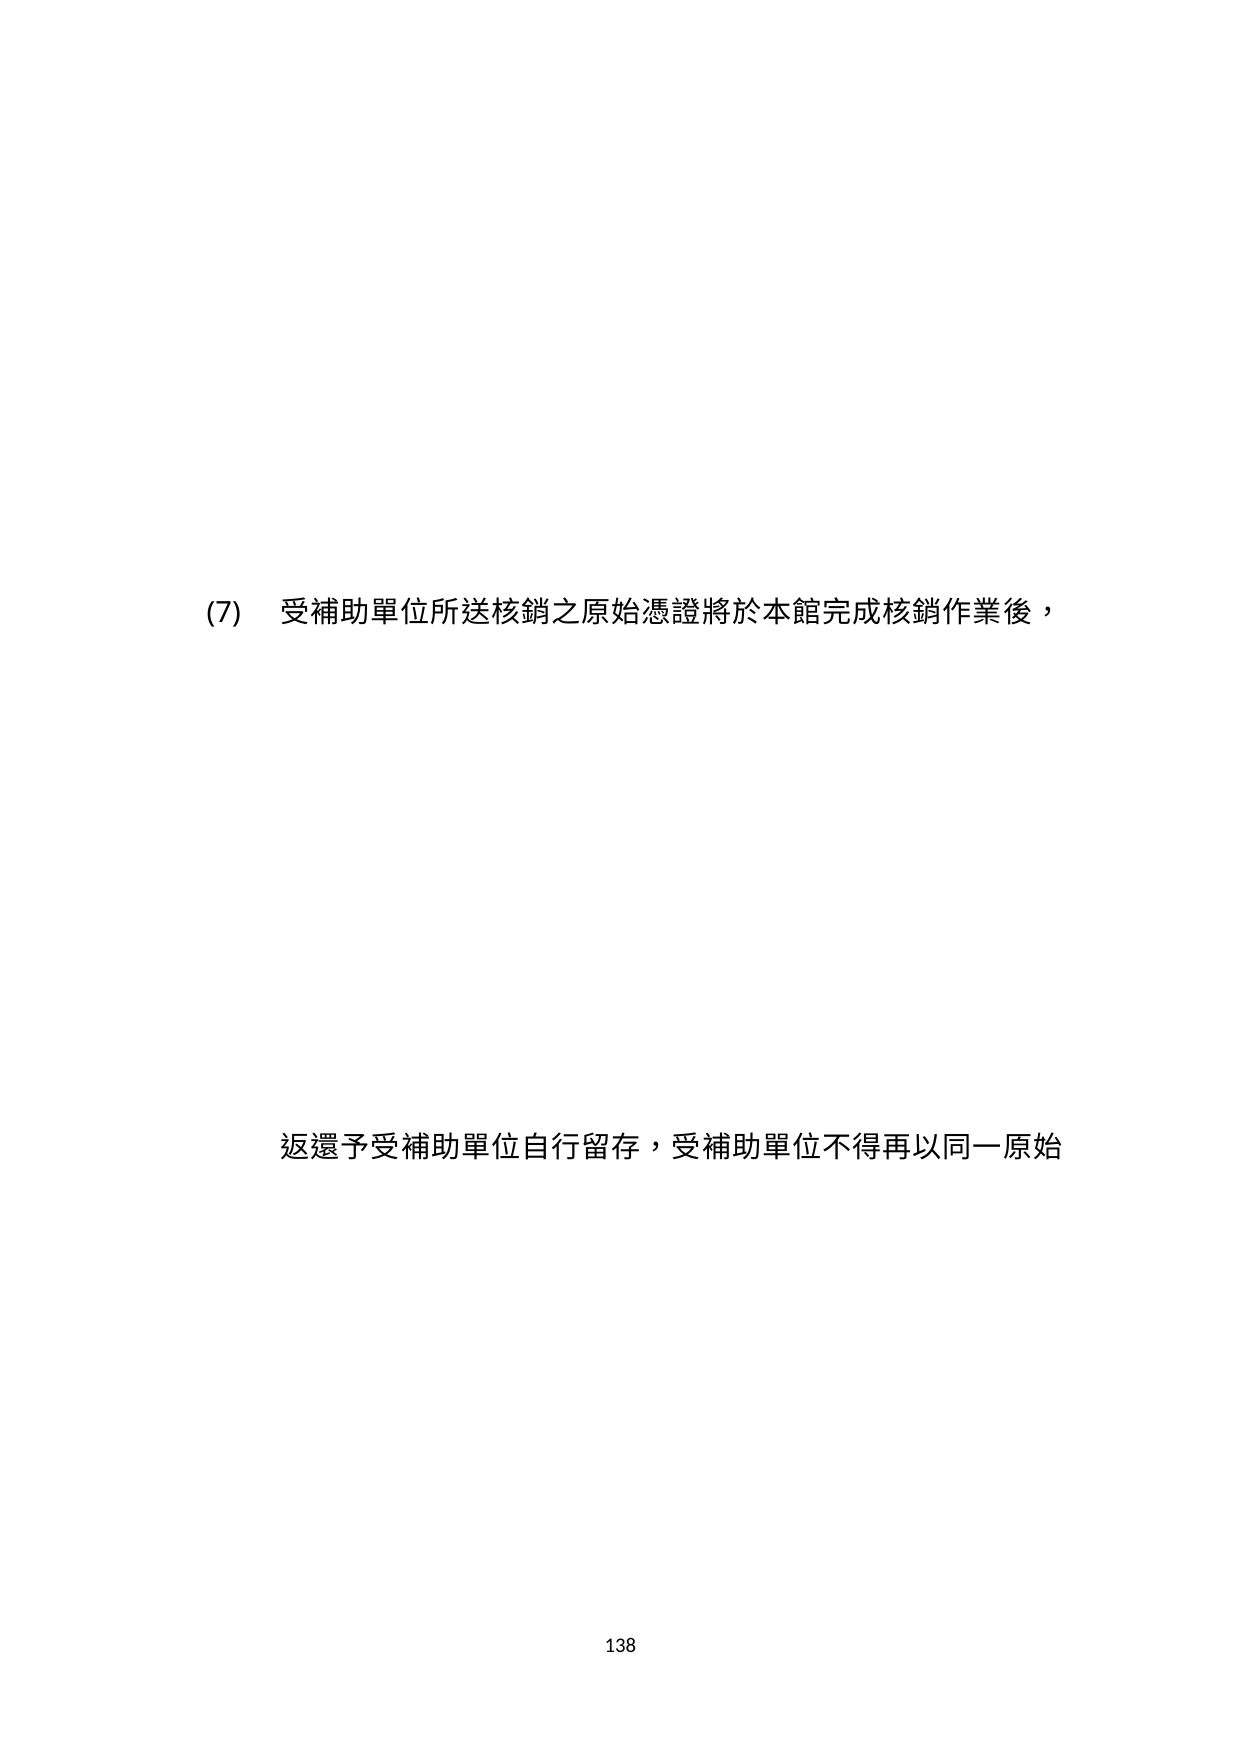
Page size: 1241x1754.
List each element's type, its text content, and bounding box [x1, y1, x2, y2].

list 受補助單位所送核銷之原始憑證將於本館完成核銷作業後，返還予受補助單位自行留存，受補助單位不得再以同一原始 [206, 342, 1063, 1412]
